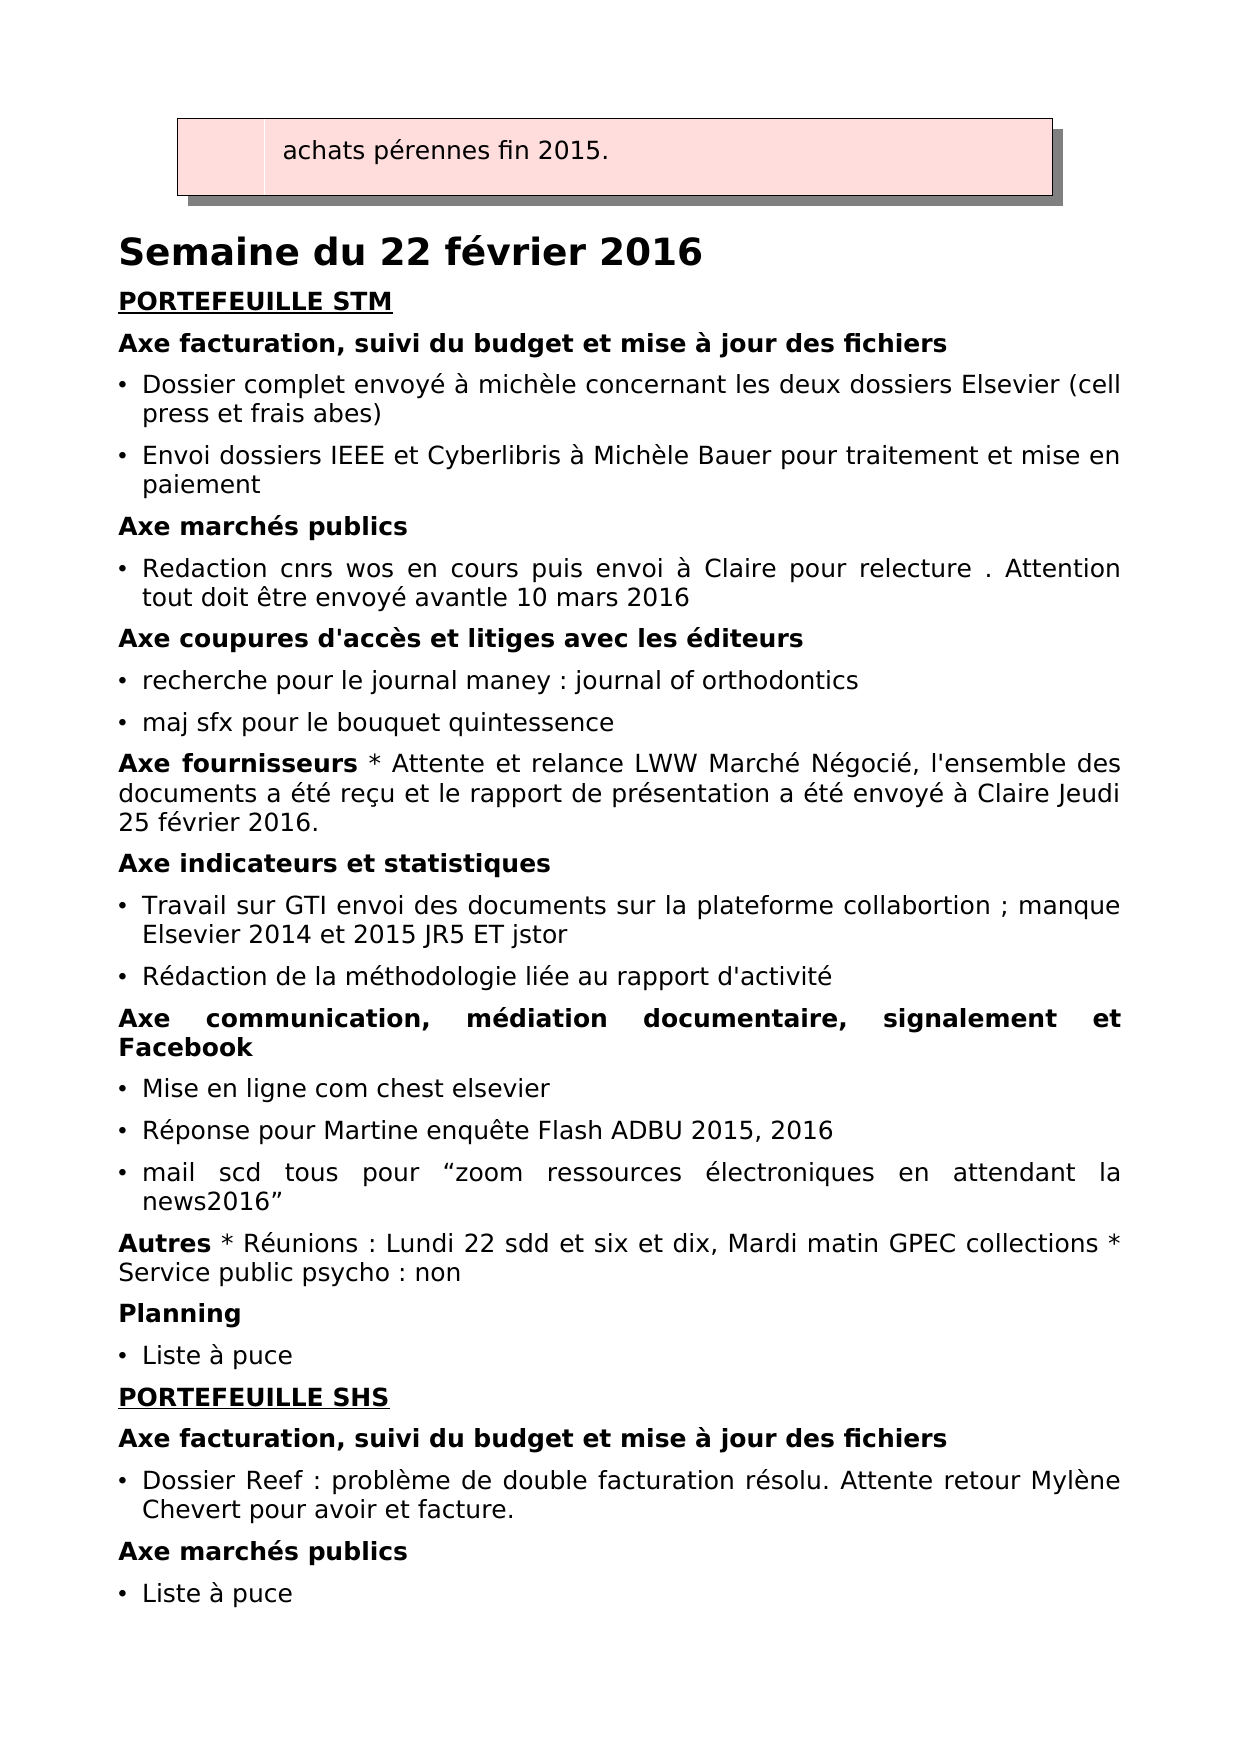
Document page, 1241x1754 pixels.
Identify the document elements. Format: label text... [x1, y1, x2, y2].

table_header achats pérennes fin 2015. [265, 119, 1052, 195]
text Axe facturation, suivi du budget et mise à jour des fichiers [118, 329, 1122, 358]
text Axe indicateurs et statistiques [118, 850, 1122, 879]
text Axe coupures d'accès et litiges avec les éditeurs [118, 625, 1122, 654]
list Travail sur GTI envoi des documents sur la plateforme collabortion ; manque Elsevier 2014 et 2015 JR5 ET jstor [118, 891, 1122, 950]
text Planning [118, 1300, 1122, 1329]
list Envoi dossiers IEEE et Cyberlibris à Michèle Bauer pour traitement et mise en paiement [118, 441, 1122, 500]
list Rédaction de la méthodologie liée au rapport d'activité [118, 962, 1122, 991]
subtitle Semaine du 22 février 2016 [118, 231, 1122, 275]
list Réponse pour Martine enquête Flash ADBU 2015, 2016 [118, 1116, 1122, 1146]
list Dossier complet envoyé à michèle concernant les deux dossiers Elsevier (cell press et frais abes) [118, 371, 1122, 429]
text PORTEFEUILLE STM [118, 287, 1122, 316]
list recherche pour le journal maney : journal of orthodontics [118, 666, 1122, 696]
list Liste à puce [118, 1341, 1122, 1371]
text Axe marchés publics [118, 1537, 1122, 1566]
list Dossier Reef : problème de double facturation résolu. Attente retour Mylène Chevert pour avoir et facture. [118, 1466, 1122, 1525]
text Axe marchés publics [118, 512, 1122, 541]
text Autres * Réunions : Lundi 22 sdd et six et dix, Mardi matin GPEC collections * Service public psycho : non [118, 1229, 1122, 1287]
list mail scd tous pour “zoom ressources électroniques en attendant la news2016” [118, 1158, 1122, 1216]
table_header [178, 119, 264, 195]
list maj sfx pour le bouquet quintessence [118, 708, 1122, 737]
list Redaction cnrs wos en cours puis envoi à Claire pour relecture . Attention tout doit être envoyé avantle 10 mars 2016 [118, 554, 1122, 612]
text Axe facturation, suivi du budget et mise à jour des fichiers [118, 1425, 1122, 1454]
text Axe fournisseurs * Attente et relance LWW Marché Négocié, l'ensemble des documents a été reçu et le rapport de présentation a été envoyé à Claire Jeudi 25 février 2016. [118, 750, 1122, 837]
list Liste à puce [118, 1579, 1122, 1608]
list Mise en ligne com chest elsevier [118, 1075, 1122, 1104]
text PORTEFEUILLE SHS [118, 1383, 1122, 1412]
text Axe communication, médiation documentaire, signalement et Facebook [118, 1004, 1122, 1062]
